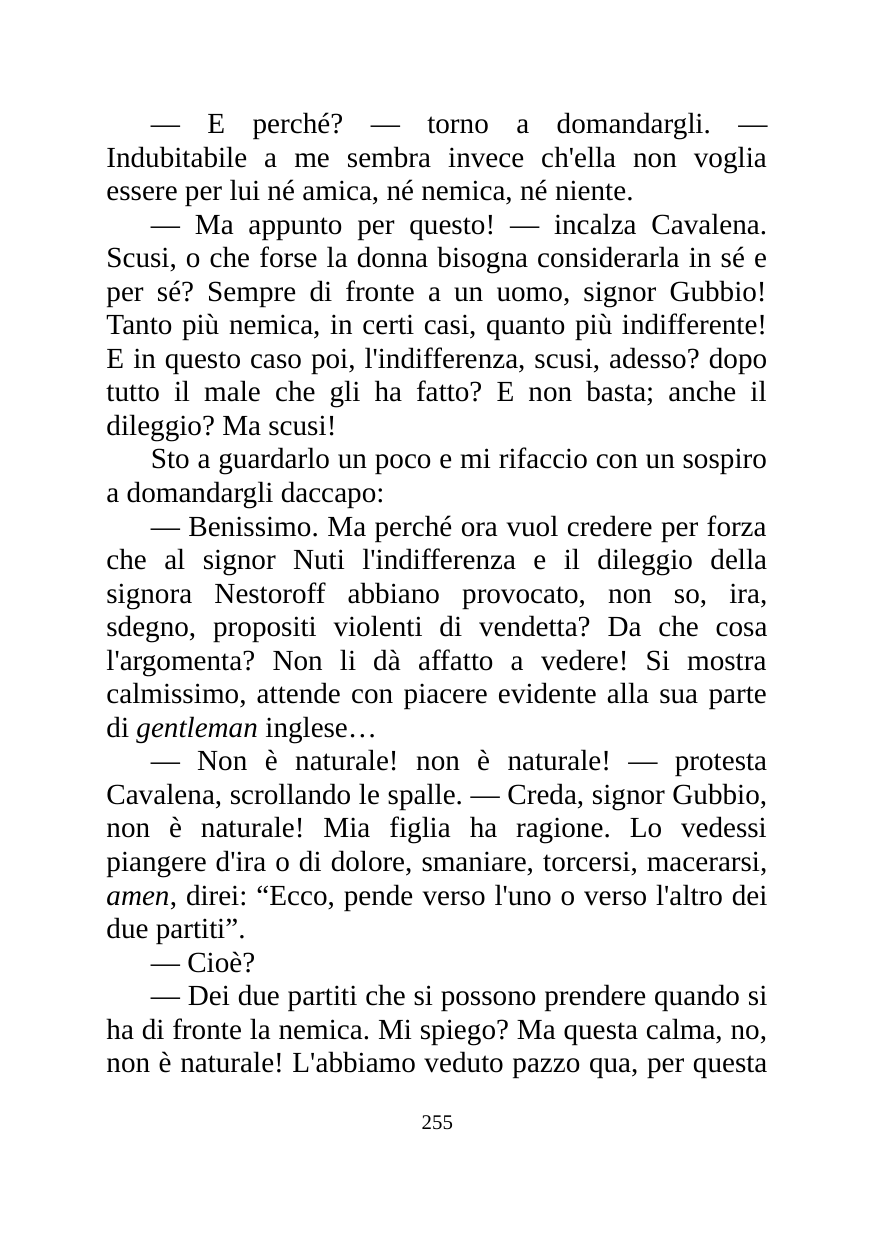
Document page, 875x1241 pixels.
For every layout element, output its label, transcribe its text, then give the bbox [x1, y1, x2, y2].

text Sto a guardarlo un poco e mi rifaccio con un sospiro a domandargli daccapo: [106, 442, 768, 509]
text — E perché? — torno a domandargli. — Indubitabile a me sembra invece ch'ella non voglia essere per lui né amica, né nemica, né niente. [106, 106, 768, 207]
text — Non è naturale! non è naturale! — protesta Cavalena, scrollando le spalle. — Creda, signor Gubbio, non è naturale! Mia figlia ha ragione. Lo vedessi piangere d'ira o di dolore, smaniare, torcersi, macerarsi, amen, direi: “Ecco, pende verso l'uno o verso l'altro dei due partiti”. [106, 743, 768, 945]
text — Benissimo. Ma perché ora vuol credere per forza che al signor Nuti l'indifferenza e il dileggio della signora Nestoroff abbiano provocato, non so, ira, sdegno, propositi violenti di vendetta? Da che cosa l'argomenta? Non li dà affatto a vedere! Si mostra calmissimo, attende con piacere evidente alla sua parte di gentleman inglese… [106, 509, 768, 743]
text — Cioè? [106, 945, 768, 978]
text — Ma appunto per questo! — incalza Cavalena. Scusi, o che forse la donna bisogna considerarla in sé e per sé? Sempre di fronte a un uomo, signor Gubbio! Tanto più nemica, in certi casi, quanto più indifferente! E in questo caso poi, l'indifferenza, scusi, adesso? dopo tutto il male che gli ha fatto? E non basta; anche il dileggio? Ma scusi! [106, 207, 768, 442]
text — Dei due partiti che si possono prendere quando si ha di fronte la nemica. Mi spiego? Ma questa calma, no, non è naturale! L'abbiamo veduto pazzo qua, per questa [106, 978, 768, 1079]
